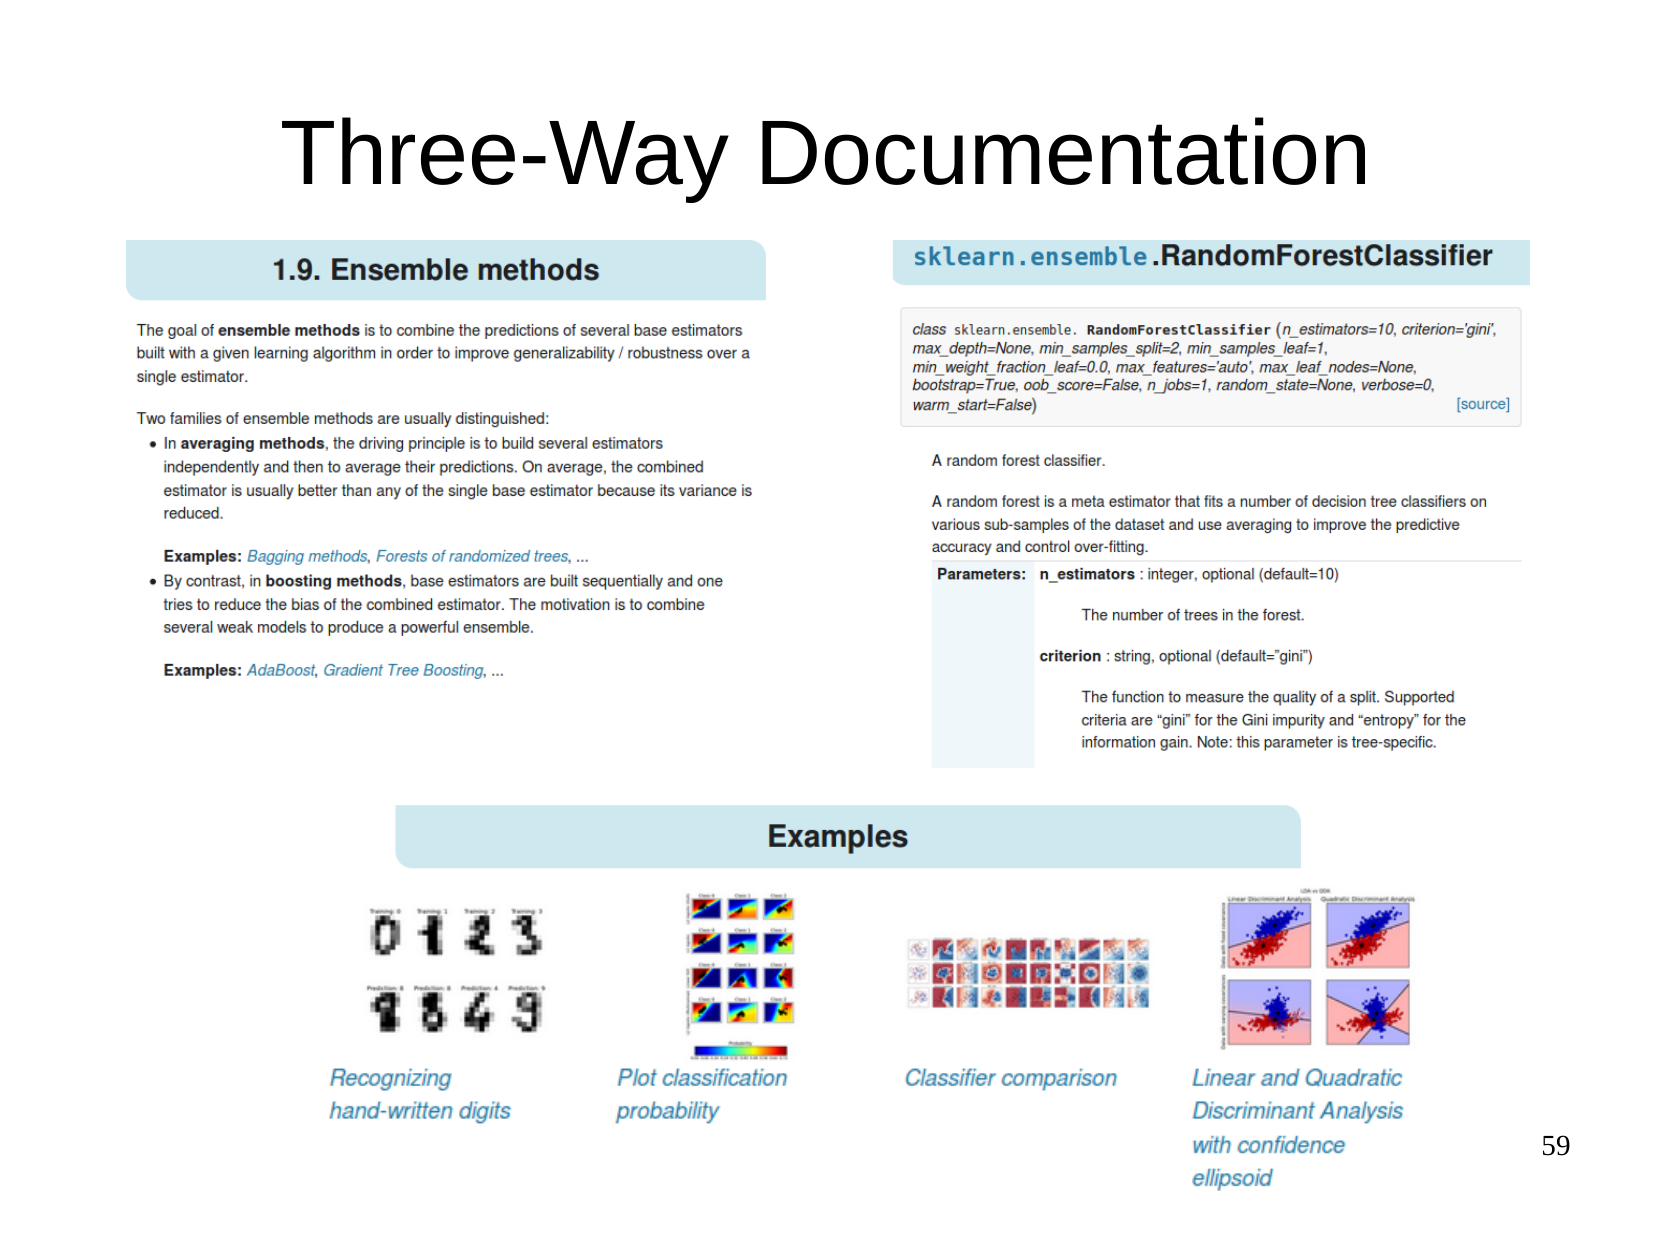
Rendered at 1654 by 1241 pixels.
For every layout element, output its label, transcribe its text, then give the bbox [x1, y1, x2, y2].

picture [255, 794, 1510, 1231]
picture [892, 240, 1531, 768]
title Three-Way Documentation [82, 49, 1571, 257]
picture [126, 239, 766, 694]
